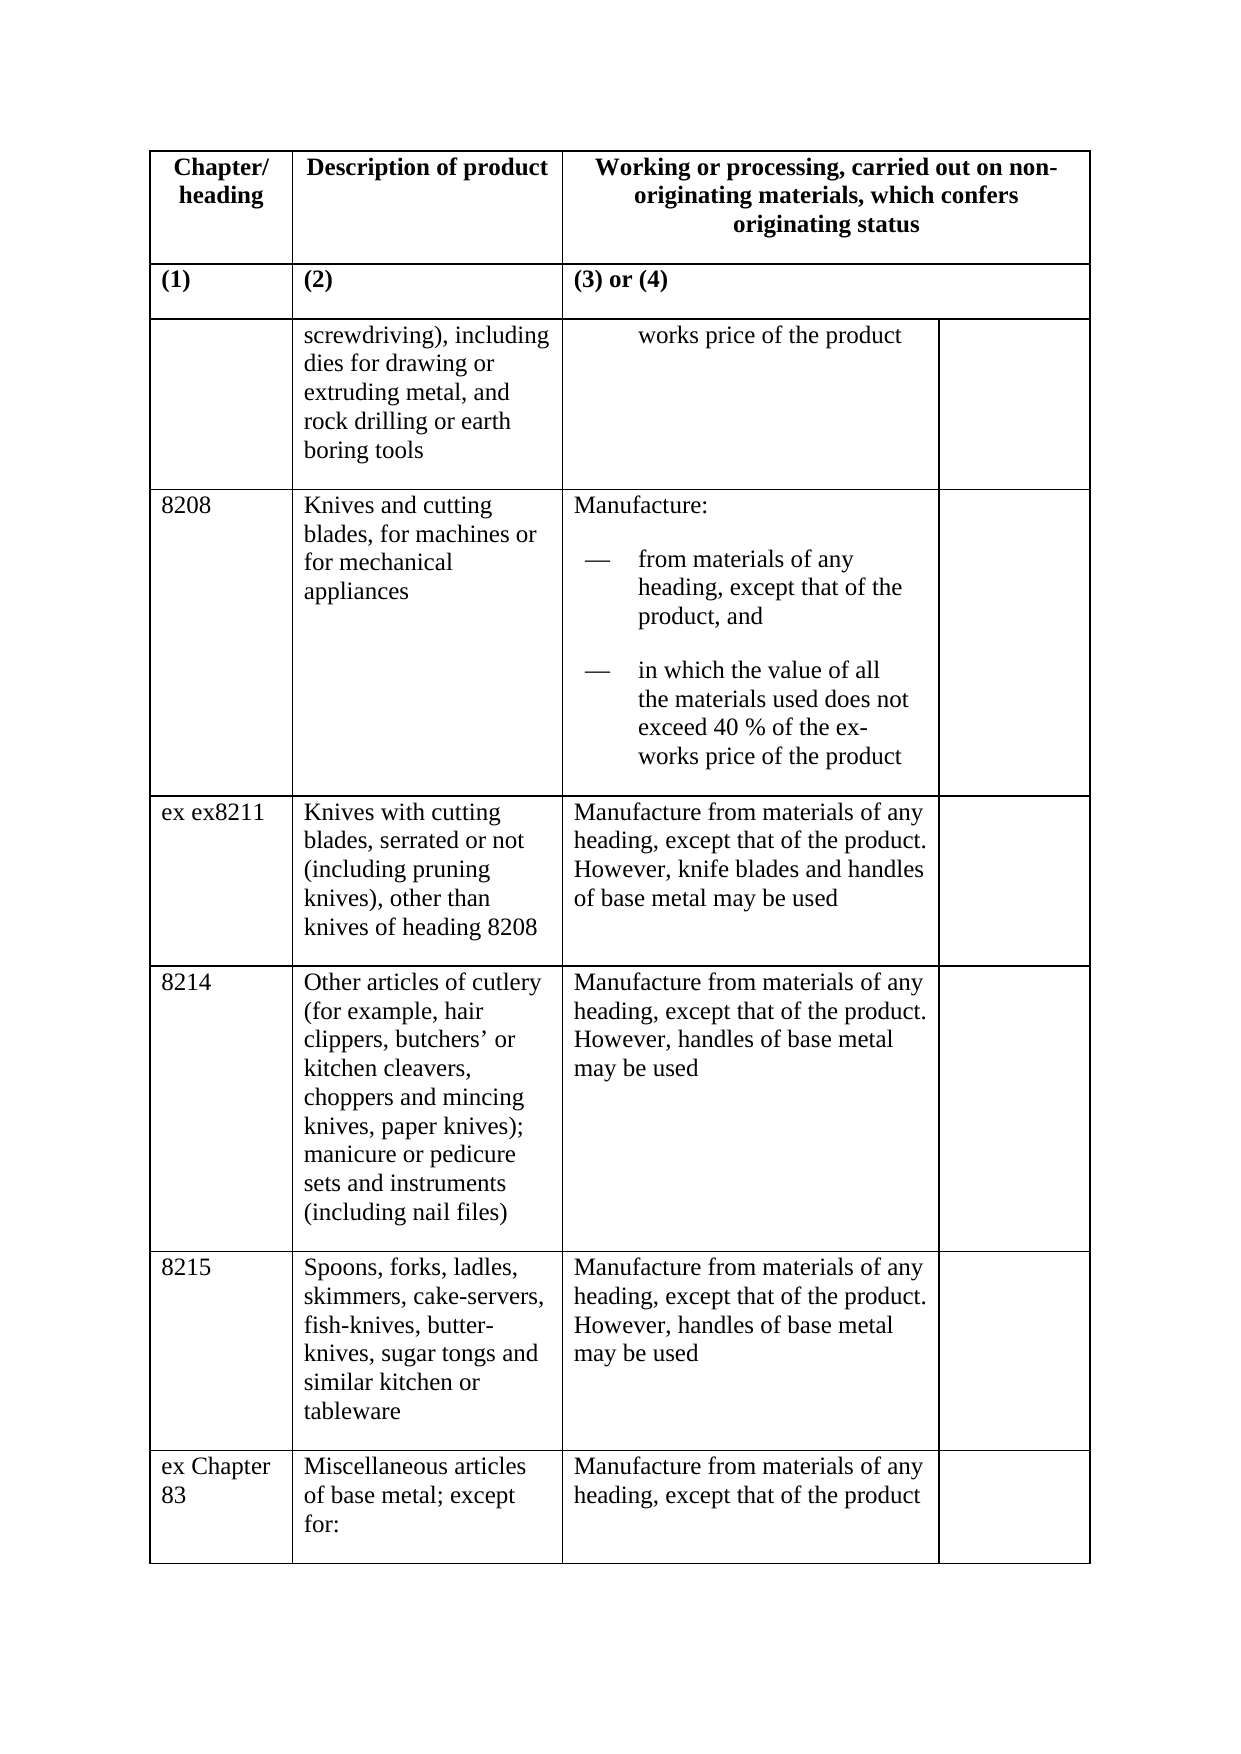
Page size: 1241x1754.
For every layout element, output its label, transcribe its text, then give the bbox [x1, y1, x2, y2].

table_cell Other articles of cutlery (for example, hair clippers, butchers’ or kitchen cleavers, choppers and mincing knives, paper knives); manicure or pedicure sets and instruments (including nail files) [293, 967, 562, 1251]
table_cell Spoons, forks, ladles, skimmers, cake-servers, fish-knives, butter-knives, sugar tongs and similar kitchen or tableware [293, 1252, 562, 1450]
table_cell [151, 320, 292, 488]
table_cell [940, 967, 1089, 1251]
table_cell (3) or (4) [563, 265, 1089, 318]
table_cell [574, 320, 627, 373]
table_header Description of product [293, 152, 562, 263]
table_cell Manufacture: [563, 490, 938, 795]
table_cell 8208 [151, 490, 292, 795]
table_cell 8215 [151, 1252, 292, 1450]
table_cell [940, 320, 1089, 488]
table_cell Manufacture from materials of any heading, except that of the product [563, 1451, 938, 1563]
table_header from materials of any heading, except that of the product, and [627, 544, 928, 655]
table_cell [940, 1451, 1089, 1563]
table_cell — [574, 655, 627, 795]
table_cell [940, 490, 1089, 795]
table_cell (1) [151, 265, 292, 318]
table_cell works price of the product [627, 320, 928, 373]
table_cell Manufacture from materials of any heading, except that of the product. However, handles of base metal may be used [563, 967, 938, 1251]
table_header Working or processing, carried out on non-originating materials, which confers originating status [563, 152, 1089, 263]
table_header — [574, 544, 627, 655]
table_cell screwdriving), including dies for drawing or extruding metal, and rock drilling or earth boring tools [293, 320, 562, 488]
table_cell [940, 1252, 1089, 1450]
table_cell Knives with cutting blades, serrated or not (including pruning knives), other than knives of heading 8208 [293, 797, 562, 965]
table_cell (2) [293, 265, 562, 318]
table_cell Manufacture from materials of any heading, except that of the product. However, handles of base metal may be used [563, 1252, 938, 1450]
table_cell Manufacture from materials of any heading, except that of the product. However, knife blades and handles of base metal may be used [563, 797, 938, 965]
table_cell Miscellaneous articles of base metal; except for: [293, 1451, 562, 1563]
table_cell [940, 797, 1089, 965]
table_cell in which the value of all the materials used does not exceed 40 % of the ex-works price of the product [627, 655, 928, 795]
table_header Chapter/ heading [151, 152, 292, 263]
table_cell ex Chapter 83 [151, 1451, 292, 1563]
table_cell Knives and cutting blades, for machines or for mechanical appliances [293, 490, 562, 795]
table_cell [563, 320, 938, 488]
table_cell 8214 [151, 967, 292, 1251]
table_cell ex ex8211 [151, 797, 292, 965]
